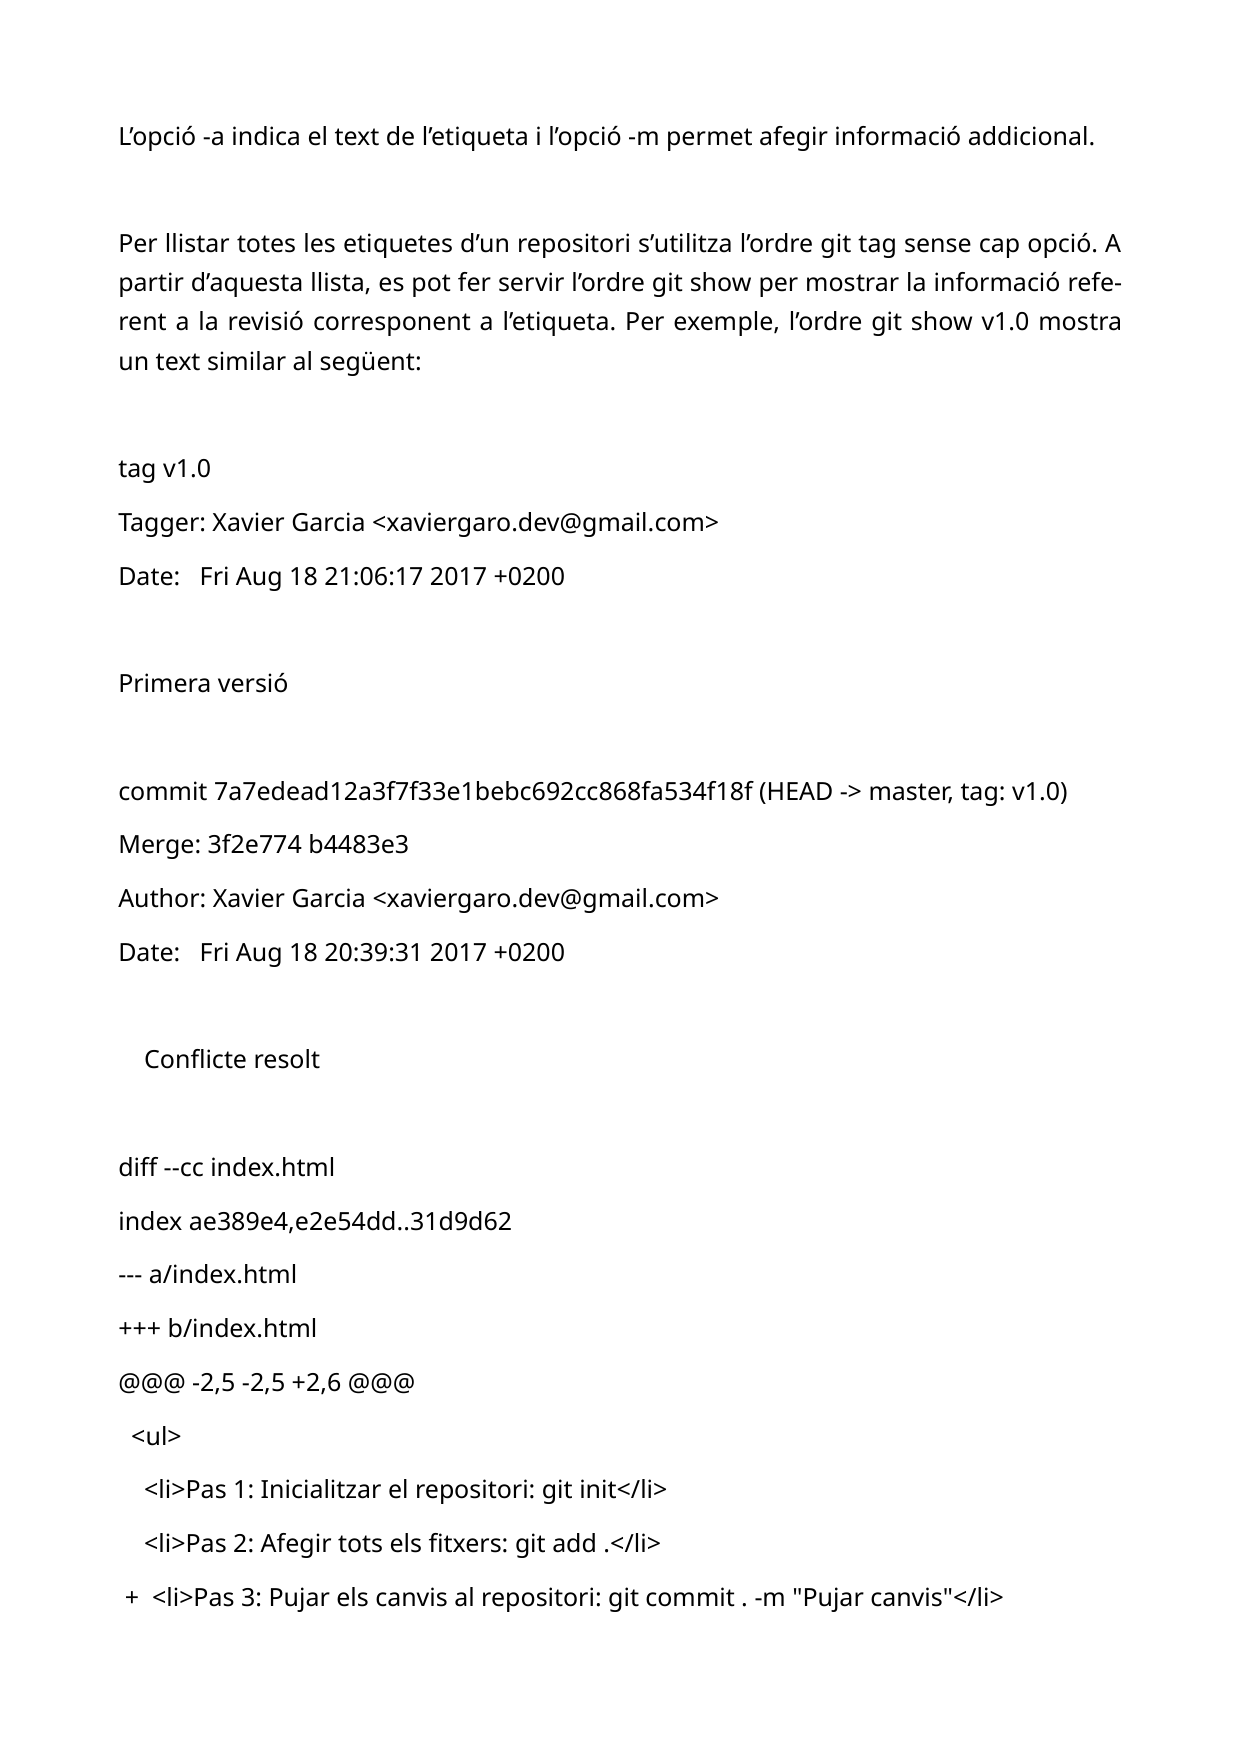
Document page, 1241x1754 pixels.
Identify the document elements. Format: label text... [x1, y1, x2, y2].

text <ul> [118, 1418, 1122, 1452]
text Primera versió [118, 666, 1122, 700]
text + <li>Pas 3: Pujar els canvis al repositori: git commit . -m "Pujar canvis"</li> [118, 1579, 1122, 1613]
text commit 7a7edead12a3f7f33e1bebc692cc868fa534f18f (HEAD -> master, tag: v1.0) [118, 773, 1122, 807]
text diff --cc index.html [118, 1149, 1122, 1183]
text Per llis­tar totes les eti­que­tes d’un repo­si­tori s’uti­litza l’ordre git tag sense cap opció. A par­tir d’aquesta llista, es pot fer ser­vir l’ordre git show per mos­trar la infor­ma­ció refe­rent a la revi­sió cor­res­po­nent a l’eti­queta. Per exem­ple, l’ordre git show v1.0 mos­tra un text simi­lar al següent: [118, 226, 1122, 377]
text Tagger: Xavier Garcia <xaviergaro.dev@gmail.com> [118, 504, 1122, 538]
text Date: Fri Aug 18 21:06:17 2017 +0200 [118, 558, 1122, 592]
text tag v1.0 [118, 451, 1122, 485]
text Conflicte resolt [118, 1042, 1122, 1076]
text @@@ -2,5 -2,5 +2,6 @@@ [118, 1364, 1122, 1398]
text index ae389e4,e2e54dd..31d9d62 [118, 1203, 1122, 1237]
text --- a/index.html [118, 1257, 1122, 1291]
text Merge: 3f2e774 b4483e3 [118, 827, 1122, 861]
text <li>Pas 1: Inicialitzar el repositori: git init</li> [118, 1472, 1122, 1506]
text +++ b/index.html [118, 1311, 1122, 1345]
text <li>Pas 2: Afegir tots els fitxers: git add .</li> [118, 1526, 1122, 1560]
text Date: Fri Aug 18 20:39:31 2017 +0200 [118, 934, 1122, 968]
text Author: Xavier Garcia <xaviergaro.dev@gmail.com> [118, 881, 1122, 915]
text L’opció -a indica el text de l’eti­queta i l’opció -m per­met afe­gir infor­ma­ció addi­ci­o­nal. [118, 118, 1122, 152]
